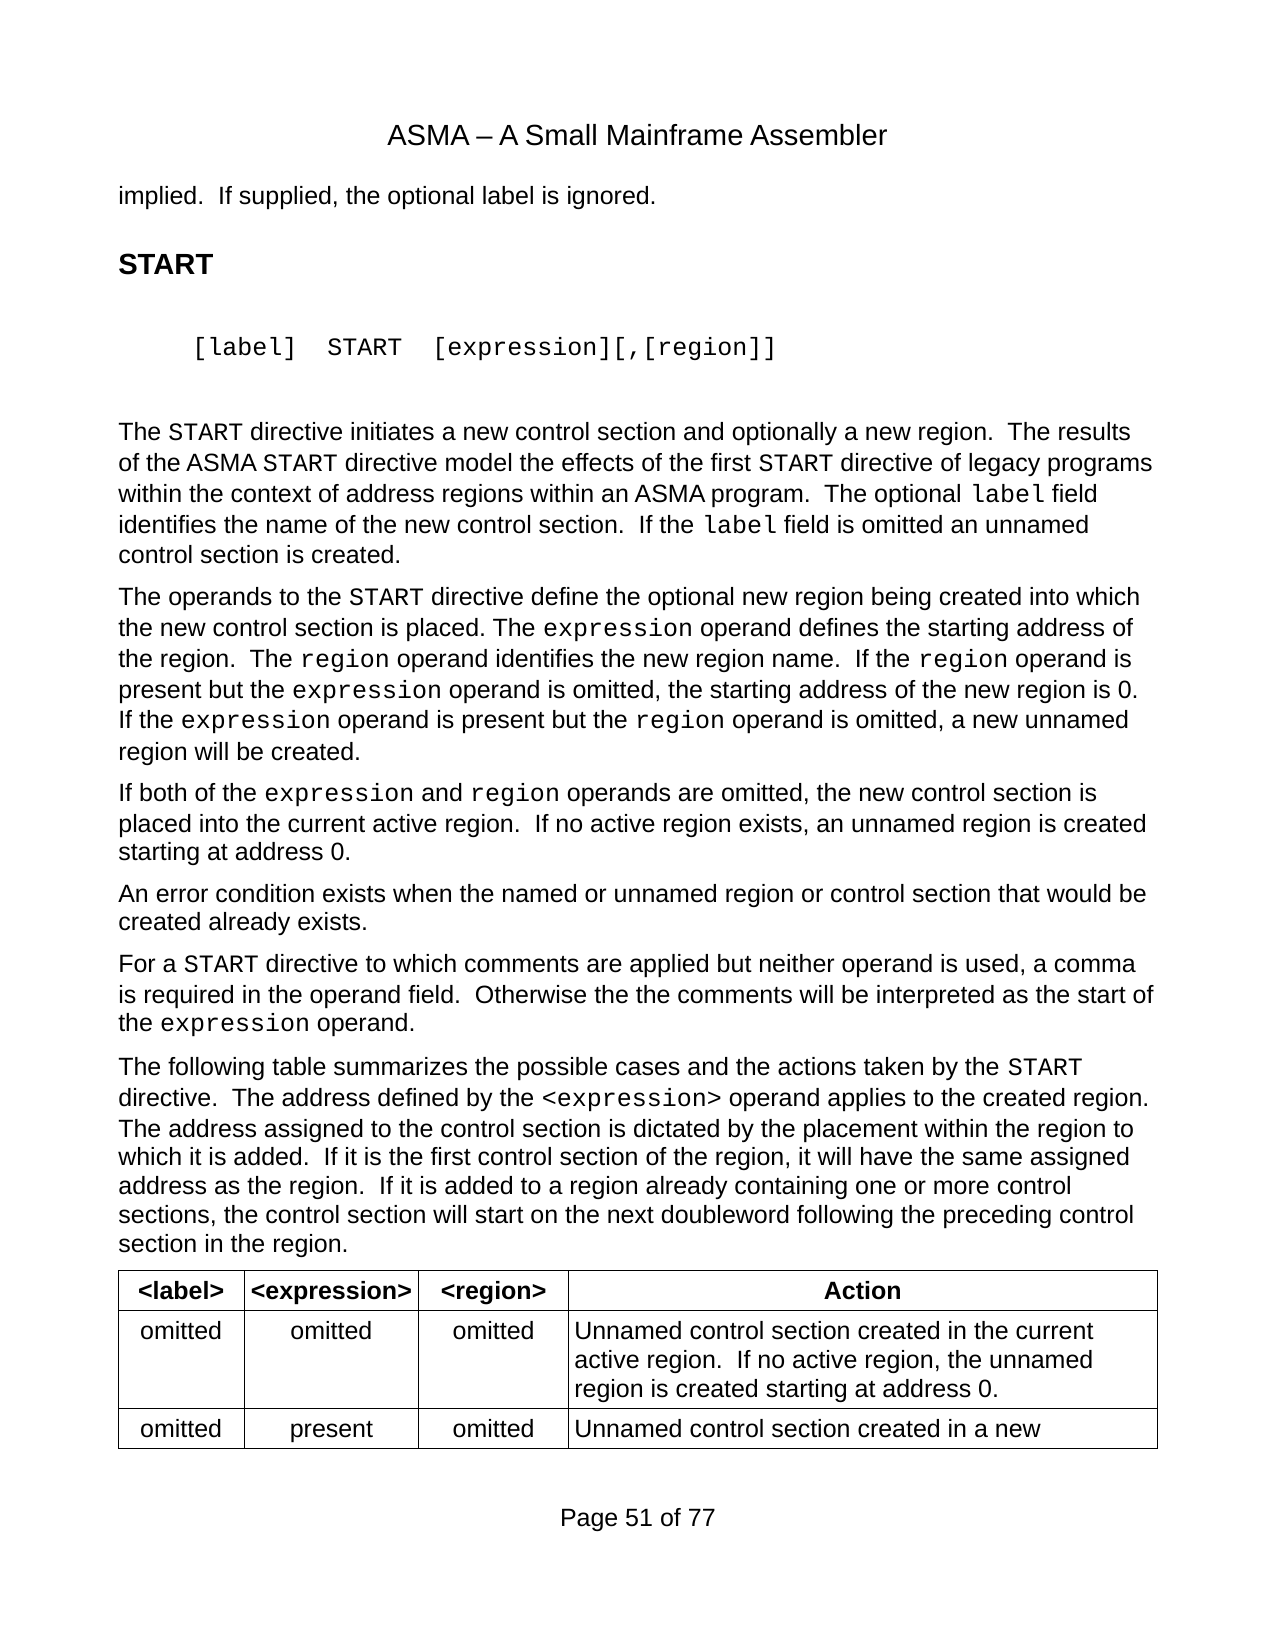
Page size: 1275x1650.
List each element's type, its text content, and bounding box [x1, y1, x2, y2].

table_cell present [245, 1409, 418, 1448]
text An error condition exists when the named or unnamed region or control section that would be created already exists. [118, 879, 1157, 936]
table_cell Unnamed control section created in a new [569, 1409, 1157, 1448]
table_header <region> [419, 1271, 568, 1310]
table_cell omitted [419, 1409, 568, 1448]
table_cell omitted [119, 1409, 244, 1448]
text The following table summarizes the possible cases and the actions taken by the START directive. The address defined by the <expression> operand applies to the created region. The address assigned to the control section is dictated by the placement within the region to which it is added. If it is the first control section of the region, it will have the same assigned address as the region. If it is added to a region already containing one or more control sections, the control section will start on the next doubleword following the preceding control section in the region. [118, 1052, 1157, 1257]
table_header <expression> [245, 1271, 418, 1310]
text [label] START [expression][,[region]] [192, 335, 1157, 363]
table_cell omitted [245, 1311, 418, 1408]
text implied. If supplied, the optional label is ignored. [118, 181, 1157, 210]
table_header <label> [119, 1271, 244, 1310]
subtitle START [118, 247, 1157, 281]
text The START directive initiates a new control section and optionally a new region. The results of the ASMA START directive model the effects of the first START directive of legacy programs within the context of address regions within an ASMA program. The optional label field identifies the name of the new control section. If the label field is omitted an unnamed control section is created. [118, 417, 1157, 569]
table_cell omitted [119, 1311, 244, 1408]
text The operands to the START directive define the optional new region being created into which the new control section is placed. The expression operand defines the starting address of the region. The region operand identifies the new region name. If the region operand is present but the expression operand is omitted, the starting address of the new region is 0. If the expression operand is present but the region operand is omitted, a new unnamed region will be created. [118, 582, 1157, 765]
table_cell omitted [419, 1311, 568, 1408]
text If both of the expression and region operands are omitted, the new control section is placed into the current active region. If no active region exists, an unnamed region is created starting at address 0. [118, 778, 1157, 866]
table_header Action [569, 1271, 1157, 1310]
table_cell Unnamed control section created in the current active region. If no active region, the unnamed region is created starting at address 0. [569, 1311, 1157, 1408]
text For a START directive to which comments are applied but neither operand is used, a comma is required in the operand field. Otherwise the the comments will be interpreted as the start of the expression operand. [118, 949, 1157, 1039]
